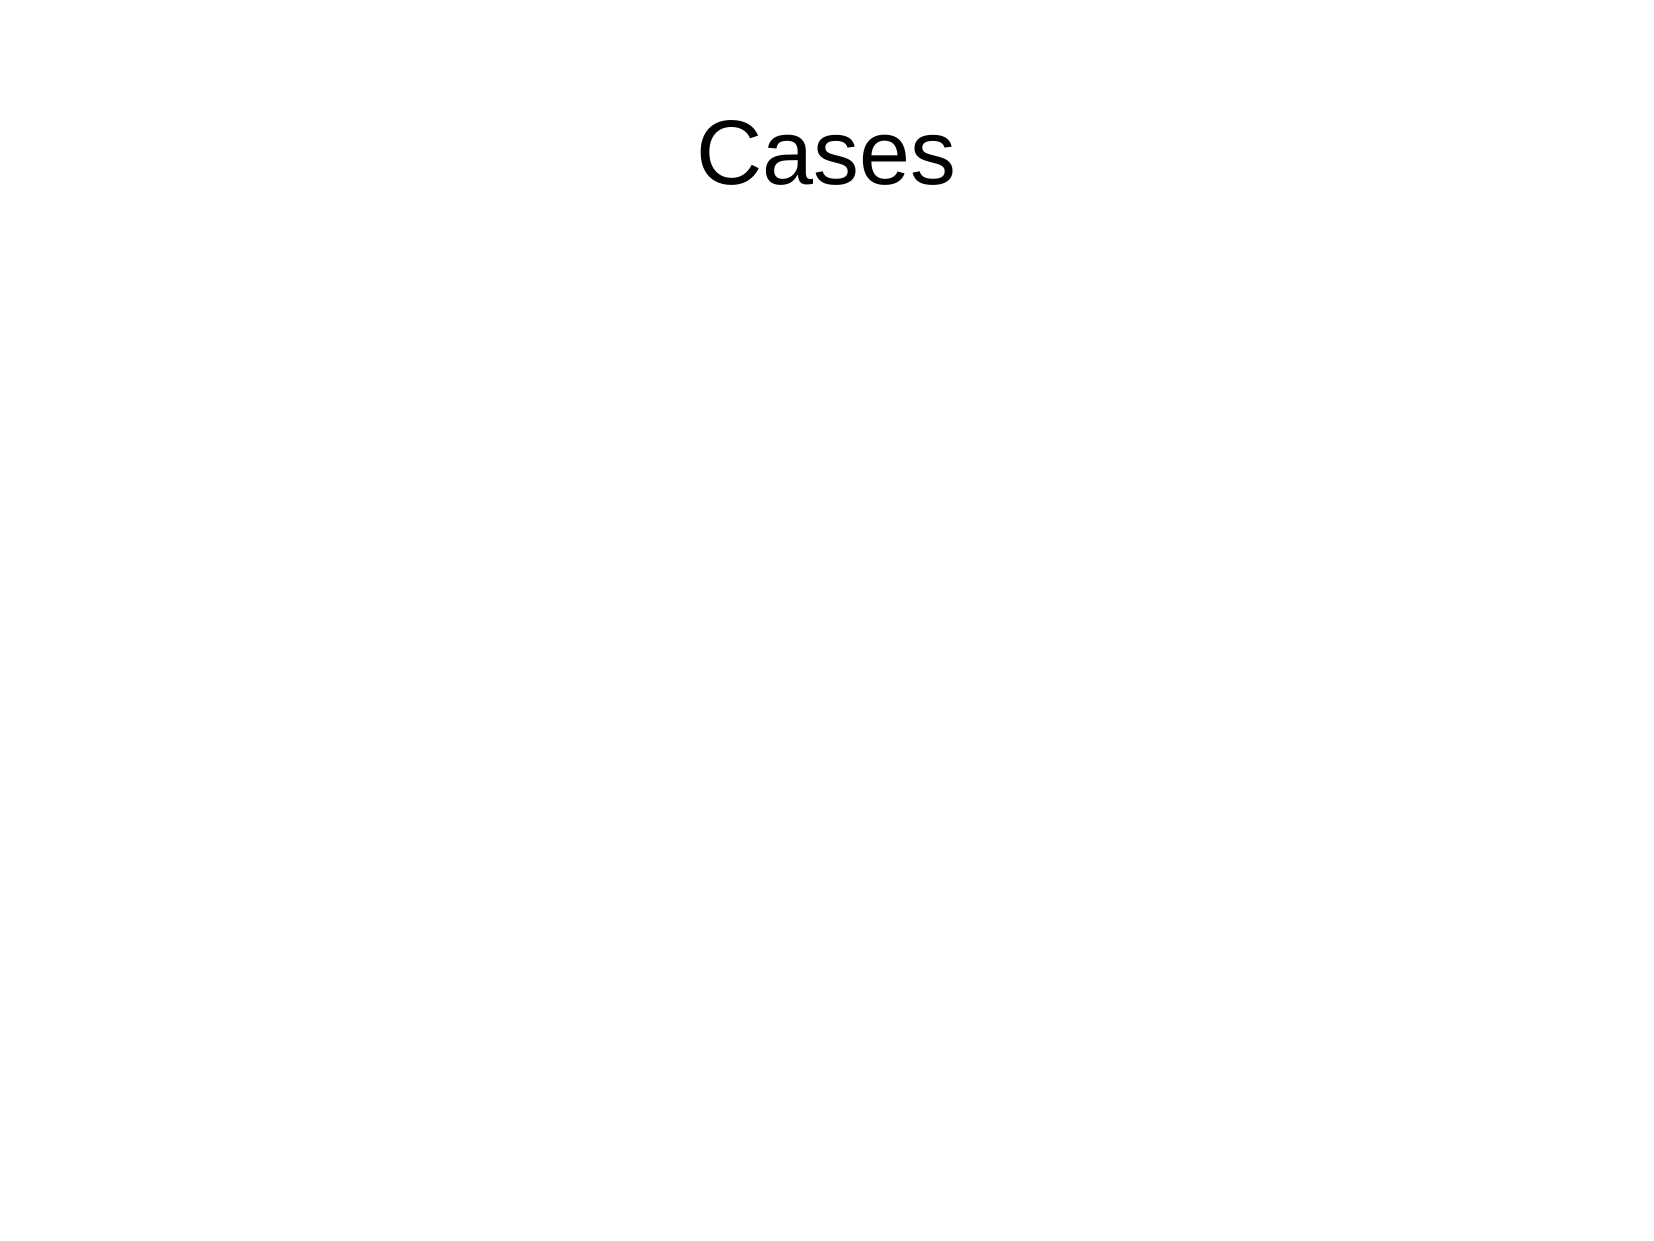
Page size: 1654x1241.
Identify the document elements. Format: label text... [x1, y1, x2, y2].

title Cases [82, 49, 1571, 257]
